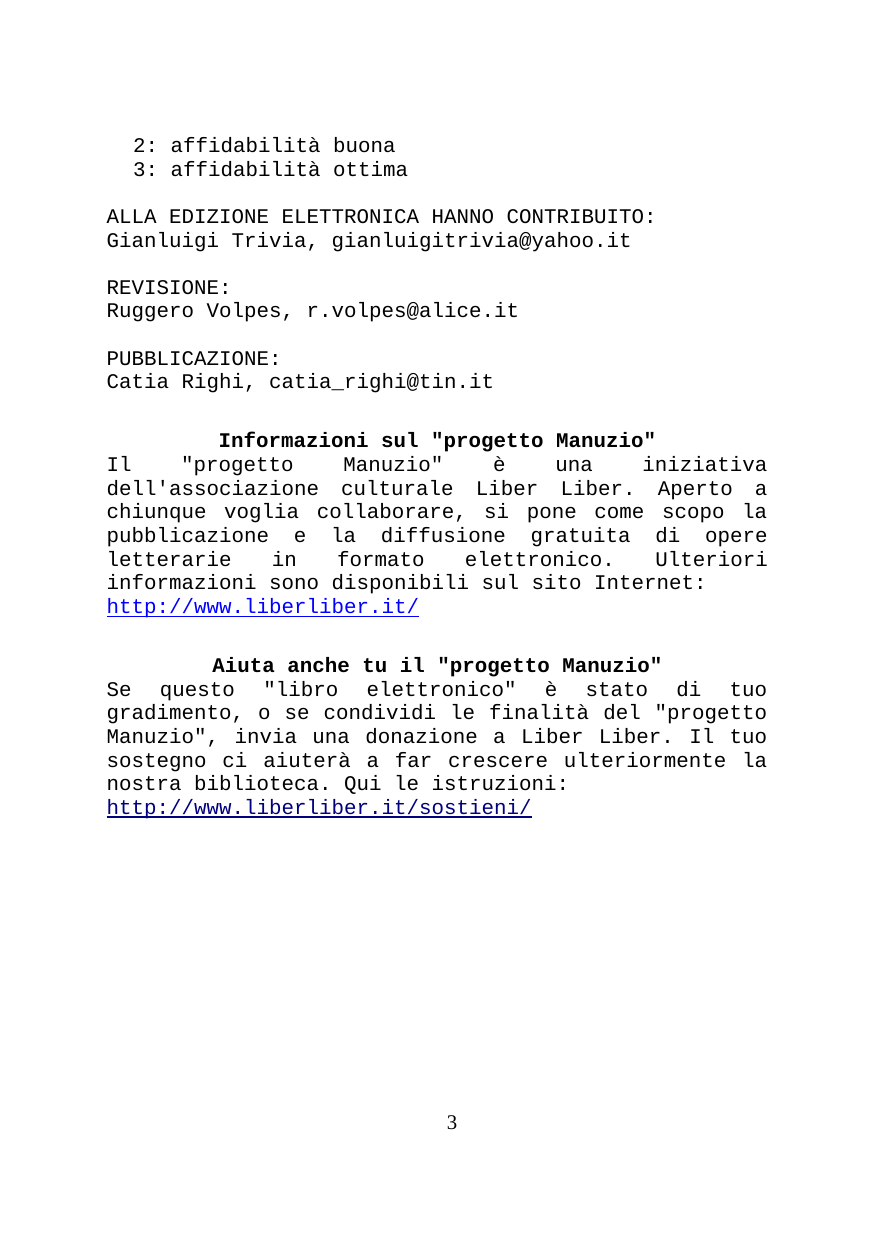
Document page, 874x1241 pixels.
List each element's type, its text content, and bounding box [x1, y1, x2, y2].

text Gianluigi Trivia, gianluigitrivia@yahoo.it [106, 229, 768, 253]
text PUBBLICAZIONE: [106, 348, 768, 371]
text http://www.liberliber.it/sostieni/ [106, 797, 768, 821]
text Informazioni sul "progetto Manuzio" [106, 431, 768, 454]
text Il "progetto Manuzio" è una iniziativa dell'associazione culturale Liber Liber. Aperto a chiunque voglia collaborare, si pone come scopo la pubblicazione e la diffusione gratuita di opere letterarie in formato elettronico. Ulteriori informazioni sono disponibili sul sito Internet: [106, 454, 768, 596]
text Aiuta anche tu il "progetto Manuzio" [106, 655, 768, 679]
text ALLA EDIZIONE ELETTRONICA HANNO CONTRIBUITO: [106, 206, 768, 229]
text Ruggero Volpes, r.volpes@alice.it [106, 301, 768, 324]
text Se questo "libro elettronico" è stato di tuo gradimento, o se condividi le finalità del "progetto Manuzio", invia una donazione a Liber Liber. Il tuo sostegno ci aiuterà a far crescere ulteriormente la nostra biblioteca. Qui le istruzioni: [106, 679, 768, 797]
text REVISIONE: [106, 277, 768, 301]
text 3: affidabilità ottima [106, 159, 768, 182]
text Catia Righi, catia_righi@tin.it [106, 371, 768, 395]
text 2: affidabilità buona [106, 135, 768, 159]
text http://www.liberliber.it/ [106, 596, 768, 620]
